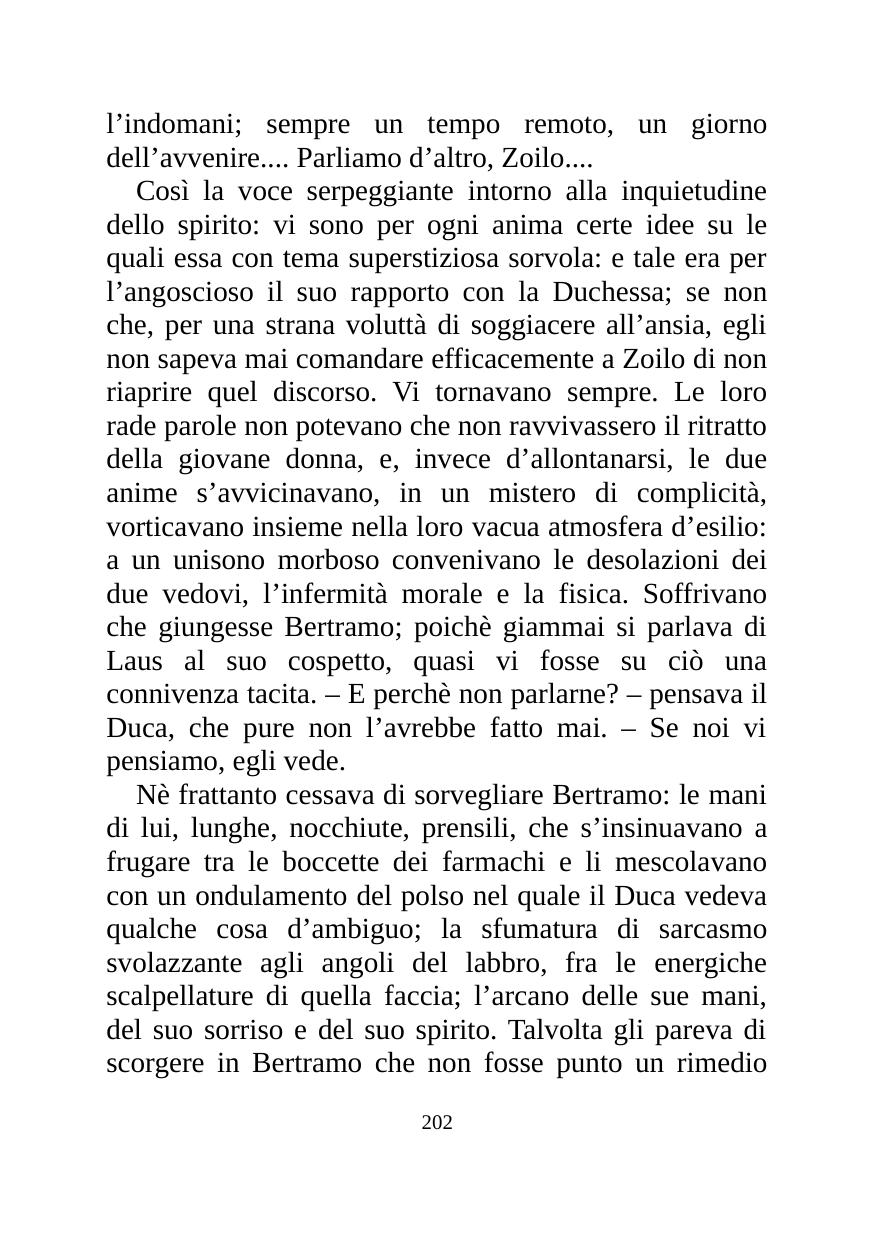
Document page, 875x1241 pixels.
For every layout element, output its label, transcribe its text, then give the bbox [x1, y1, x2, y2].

text l’indomani; sempre un tempo remoto, un giorno dell’avvenire.... Parliamo d’altro, Zoilo.... [106, 106, 768, 173]
text Nè frattanto cessava di sorvegliare Bertramo: le mani di lui, lunghe, nocchiute, prensili, che s’insinuavano a frugare tra le boccette dei farmachi e li mescolavano con un ondulamento del polso nel quale il Duca vedeva qualche cosa d’ambiguo; la sfumatura di sarcasmo svolazzante agli angoli del labbro, fra le energiche scalpellature di quella faccia; l’arcano delle sue mani, del suo sorriso e del suo spirito. Talvolta gli pareva di scorgere in Bertramo che non fosse punto un rimedio [106, 777, 768, 1079]
text Così la voce serpeggiante intorno alla inquietudine dello spirito: vi sono per ogni anima certe idee su le quali essa con tema superstiziosa sorvola: e tale era per l’angoscioso il suo rapporto con la Duchessa; se non che, per una strana voluttà di soggiacere all’ansia, egli non sapeva mai comandare efficacemente a Zoilo di non riaprire quel discorso. Vi tornavano sempre. Le loro rade parole non potevano che non ravvivassero il ritratto della giovane donna, e, invece d’allontanarsi, le due anime s’avvicinavano, in un mistero di complicità, vorticavano insieme nella loro vacua atmosfera d’esilio: a un unisono morboso convenivano le desolazioni dei due vedovi, l’infermità morale e la fisica. Soffrivano che giungesse Bertramo; poichè giammai si parlava di Laus al suo cospetto, quasi vi fosse su ciò una connivenza tacita. – E perchè non parlarne? – pensava il Duca, che pure non l’avrebbe fatto mai. – Se noi vi pensiamo, egli vede. [106, 173, 768, 777]
